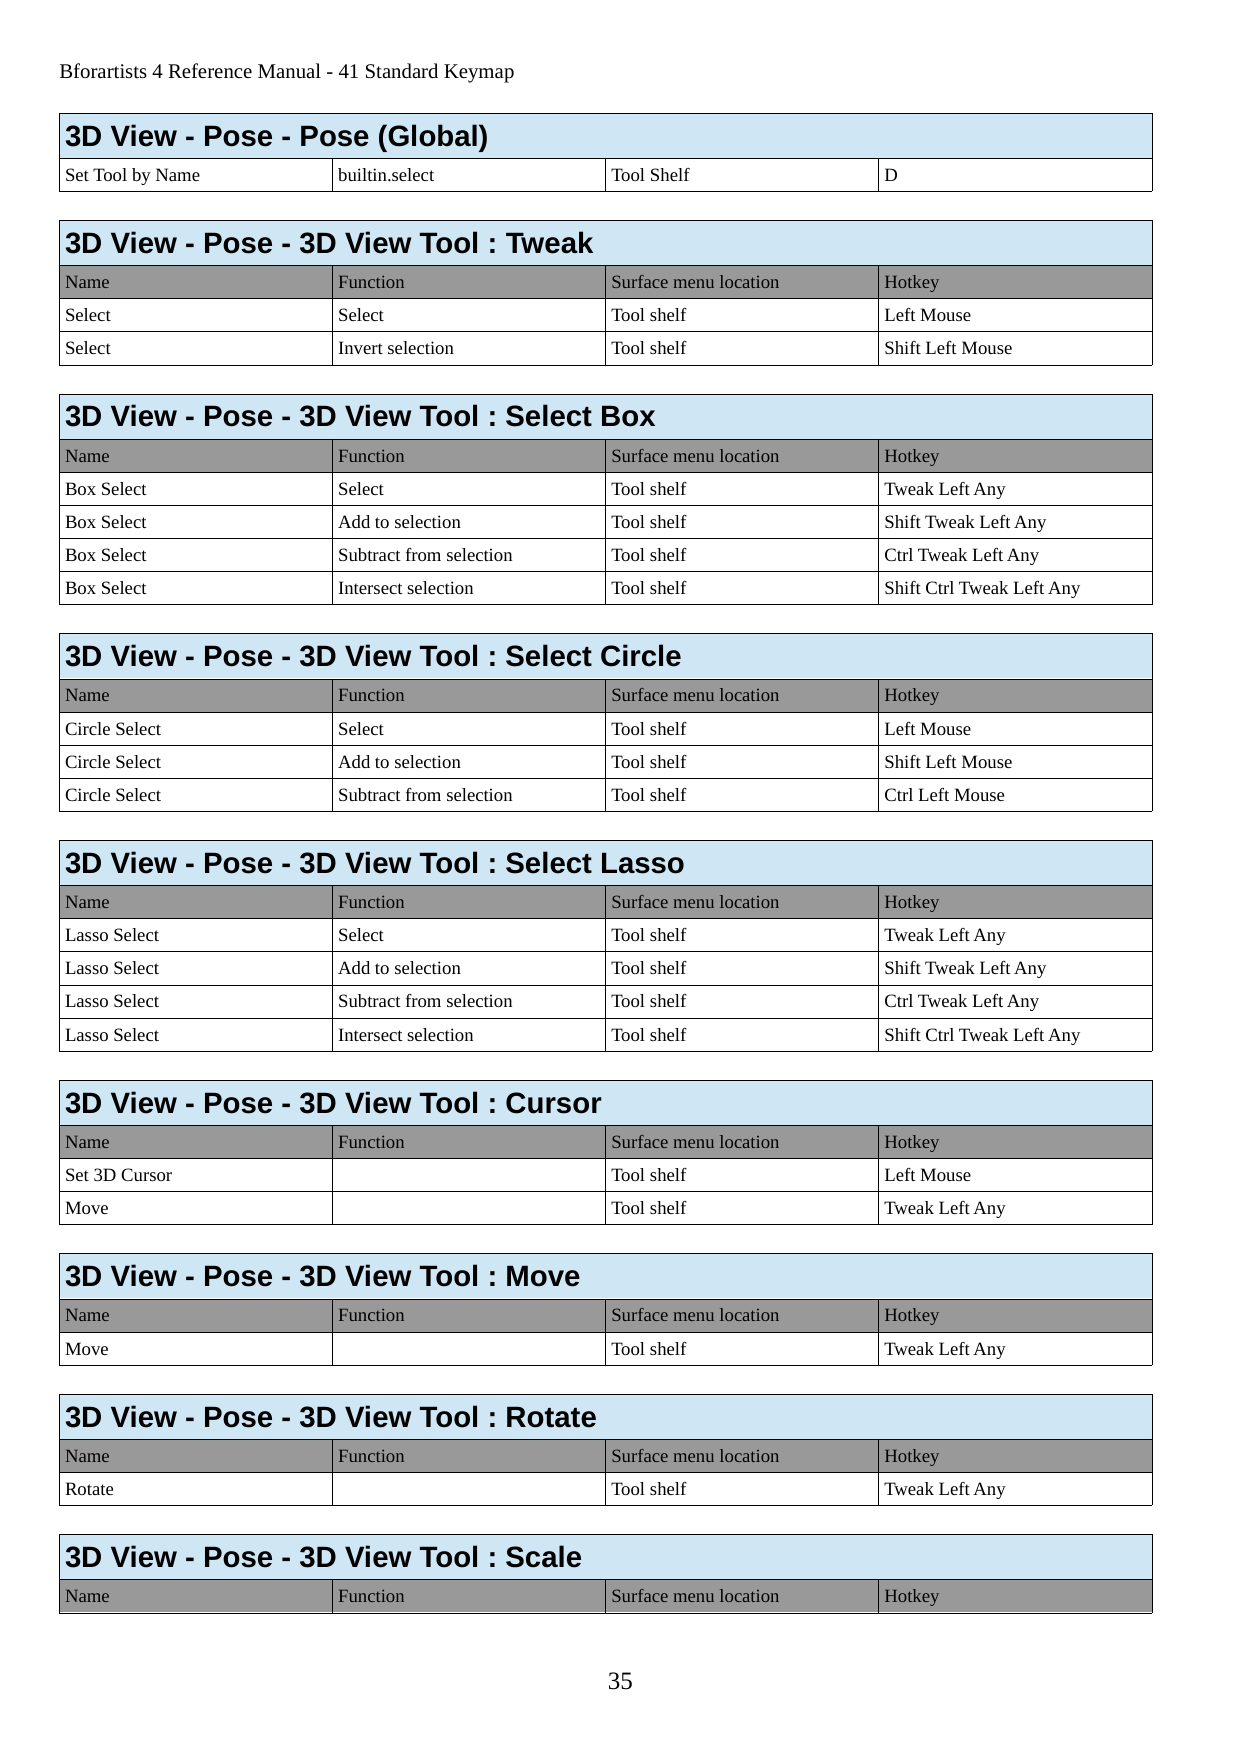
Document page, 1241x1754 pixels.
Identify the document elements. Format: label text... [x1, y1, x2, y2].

table_cell Tool shelf [606, 746, 878, 778]
table_cell Name [60, 266, 332, 298]
table_cell Select [333, 473, 605, 505]
table_cell Set Tool by Name [60, 159, 332, 191]
table_cell Hotkey [879, 1580, 1152, 1612]
table_cell Hotkey [879, 680, 1152, 712]
table_cell Box Select [60, 506, 332, 538]
table_cell Surface menu location [606, 440, 878, 472]
table_cell Select [60, 332, 332, 364]
table_cell Tool Shelf [606, 159, 878, 191]
table_cell Function [333, 266, 605, 298]
table_cell [333, 1333, 605, 1365]
table_cell Function [333, 1300, 605, 1332]
table_cell Add to selection [333, 952, 605, 984]
table_cell Tool shelf [606, 779, 878, 811]
table_cell Shift Ctrl Tweak Left Any [879, 1019, 1152, 1051]
table_cell Hotkey [879, 1300, 1152, 1332]
table_cell Left Mouse [879, 1159, 1152, 1191]
table_cell Tool shelf [606, 1019, 878, 1051]
table_cell Lasso Select [60, 919, 332, 951]
table_cell Subtract from selection [333, 779, 605, 811]
table_cell Tweak Left Any [879, 473, 1152, 505]
table_cell Tool shelf [606, 1159, 878, 1191]
table_cell Tool shelf [606, 1192, 878, 1224]
table_cell Name [60, 680, 332, 712]
table_cell Shift Left Mouse [879, 332, 1152, 364]
table_cell Box Select [60, 572, 332, 604]
table_cell Ctrl Tweak Left Any [879, 986, 1152, 1018]
table_cell Ctrl Left Mouse [879, 779, 1152, 811]
table_cell Select [333, 299, 605, 331]
table_cell Move [60, 1192, 332, 1224]
table_cell Hotkey [879, 886, 1152, 918]
table_cell Tool shelf [606, 952, 878, 984]
table_cell Shift Tweak Left Any [879, 506, 1152, 538]
table_header 3D View - Pose - 3D View Tool : Move [60, 1254, 1152, 1298]
table_cell Function [333, 1580, 605, 1612]
table_cell Hotkey [879, 1126, 1152, 1158]
table_cell Surface menu location [606, 1126, 878, 1158]
table_cell Tweak Left Any [879, 1192, 1152, 1224]
table_cell Shift Left Mouse [879, 746, 1152, 778]
table_cell Tweak Left Any [879, 919, 1152, 951]
table_cell Box Select [60, 539, 332, 571]
table_cell Hotkey [879, 440, 1152, 472]
table_cell Intersect selection [333, 1019, 605, 1051]
table_header 3D View - Pose - Pose (Global) [60, 114, 1152, 158]
table_cell Subtract from selection [333, 539, 605, 571]
table_cell Lasso Select [60, 952, 332, 984]
table_cell Surface menu location [606, 266, 878, 298]
table_cell Name [60, 1126, 332, 1158]
table_cell Surface menu location [606, 1580, 878, 1612]
table_cell Surface menu location [606, 680, 878, 712]
table_cell Select [333, 919, 605, 951]
table_cell Hotkey [879, 1440, 1152, 1472]
table_cell Shift Ctrl Tweak Left Any [879, 572, 1152, 604]
table_cell Tool shelf [606, 473, 878, 505]
table_cell Lasso Select [60, 1019, 332, 1051]
table_cell Tool shelf [606, 986, 878, 1018]
table_cell Surface menu location [606, 1300, 878, 1332]
table_cell Surface menu location [606, 886, 878, 918]
table_cell Tool shelf [606, 299, 878, 331]
table_cell Add to selection [333, 506, 605, 538]
table_cell Intersect selection [333, 572, 605, 604]
table_cell Invert selection [333, 332, 605, 364]
table_cell Ctrl Tweak Left Any [879, 539, 1152, 571]
table_cell [333, 1159, 605, 1191]
table_cell Move [60, 1333, 332, 1365]
table_header 3D View - Pose - 3D View Tool : Select Box [60, 395, 1152, 439]
table_cell Set 3D Cursor [60, 1159, 332, 1191]
table_cell Lasso Select [60, 986, 332, 1018]
table_cell Name [60, 440, 332, 472]
table_cell [333, 1192, 605, 1224]
table_cell D [879, 159, 1152, 191]
table_cell Left Mouse [879, 299, 1152, 331]
table_cell Circle Select [60, 746, 332, 778]
table_cell Select [333, 713, 605, 745]
table_cell Name [60, 1580, 332, 1612]
table_cell Circle Select [60, 713, 332, 745]
table_cell Function [333, 440, 605, 472]
table_header 3D View - Pose - 3D View Tool : Cursor [60, 1081, 1152, 1125]
table_cell Tool shelf [606, 713, 878, 745]
table_cell Function [333, 1440, 605, 1472]
table_cell Select [60, 299, 332, 331]
table_cell Circle Select [60, 779, 332, 811]
table_cell Add to selection [333, 746, 605, 778]
table_header 3D View - Pose - 3D View Tool : Tweak [60, 221, 1152, 265]
table_cell Rotate [60, 1473, 332, 1505]
table_cell Tool shelf [606, 539, 878, 571]
table_cell Subtract from selection [333, 986, 605, 1018]
table_header 3D View - Pose - 3D View Tool : Scale [60, 1535, 1152, 1579]
table_header 3D View - Pose - 3D View Tool : Rotate [60, 1395, 1152, 1439]
table_cell Tool shelf [606, 1473, 878, 1505]
table_cell builtin.select [333, 159, 605, 191]
table_cell Tool shelf [606, 572, 878, 604]
table_cell Box Select [60, 473, 332, 505]
table_cell Tool shelf [606, 919, 878, 951]
table_cell Tool shelf [606, 506, 878, 538]
table_cell Tool shelf [606, 332, 878, 364]
table_cell Tweak Left Any [879, 1333, 1152, 1365]
table_cell Name [60, 886, 332, 918]
table_cell Surface menu location [606, 1440, 878, 1472]
table_header 3D View - Pose - 3D View Tool : Select Circle [60, 634, 1152, 678]
table_cell Function [333, 1126, 605, 1158]
table_cell Name [60, 1440, 332, 1472]
table_header 3D View - Pose - 3D View Tool : Select Lasso [60, 841, 1152, 885]
table_cell Function [333, 886, 605, 918]
table_cell Tool shelf [606, 1333, 878, 1365]
table_cell [333, 1473, 605, 1505]
table_cell Shift Tweak Left Any [879, 952, 1152, 984]
table_cell Name [60, 1300, 332, 1332]
table_cell Tweak Left Any [879, 1473, 1152, 1505]
table_cell Left Mouse [879, 713, 1152, 745]
table_cell Function [333, 680, 605, 712]
table_cell Hotkey [879, 266, 1152, 298]
